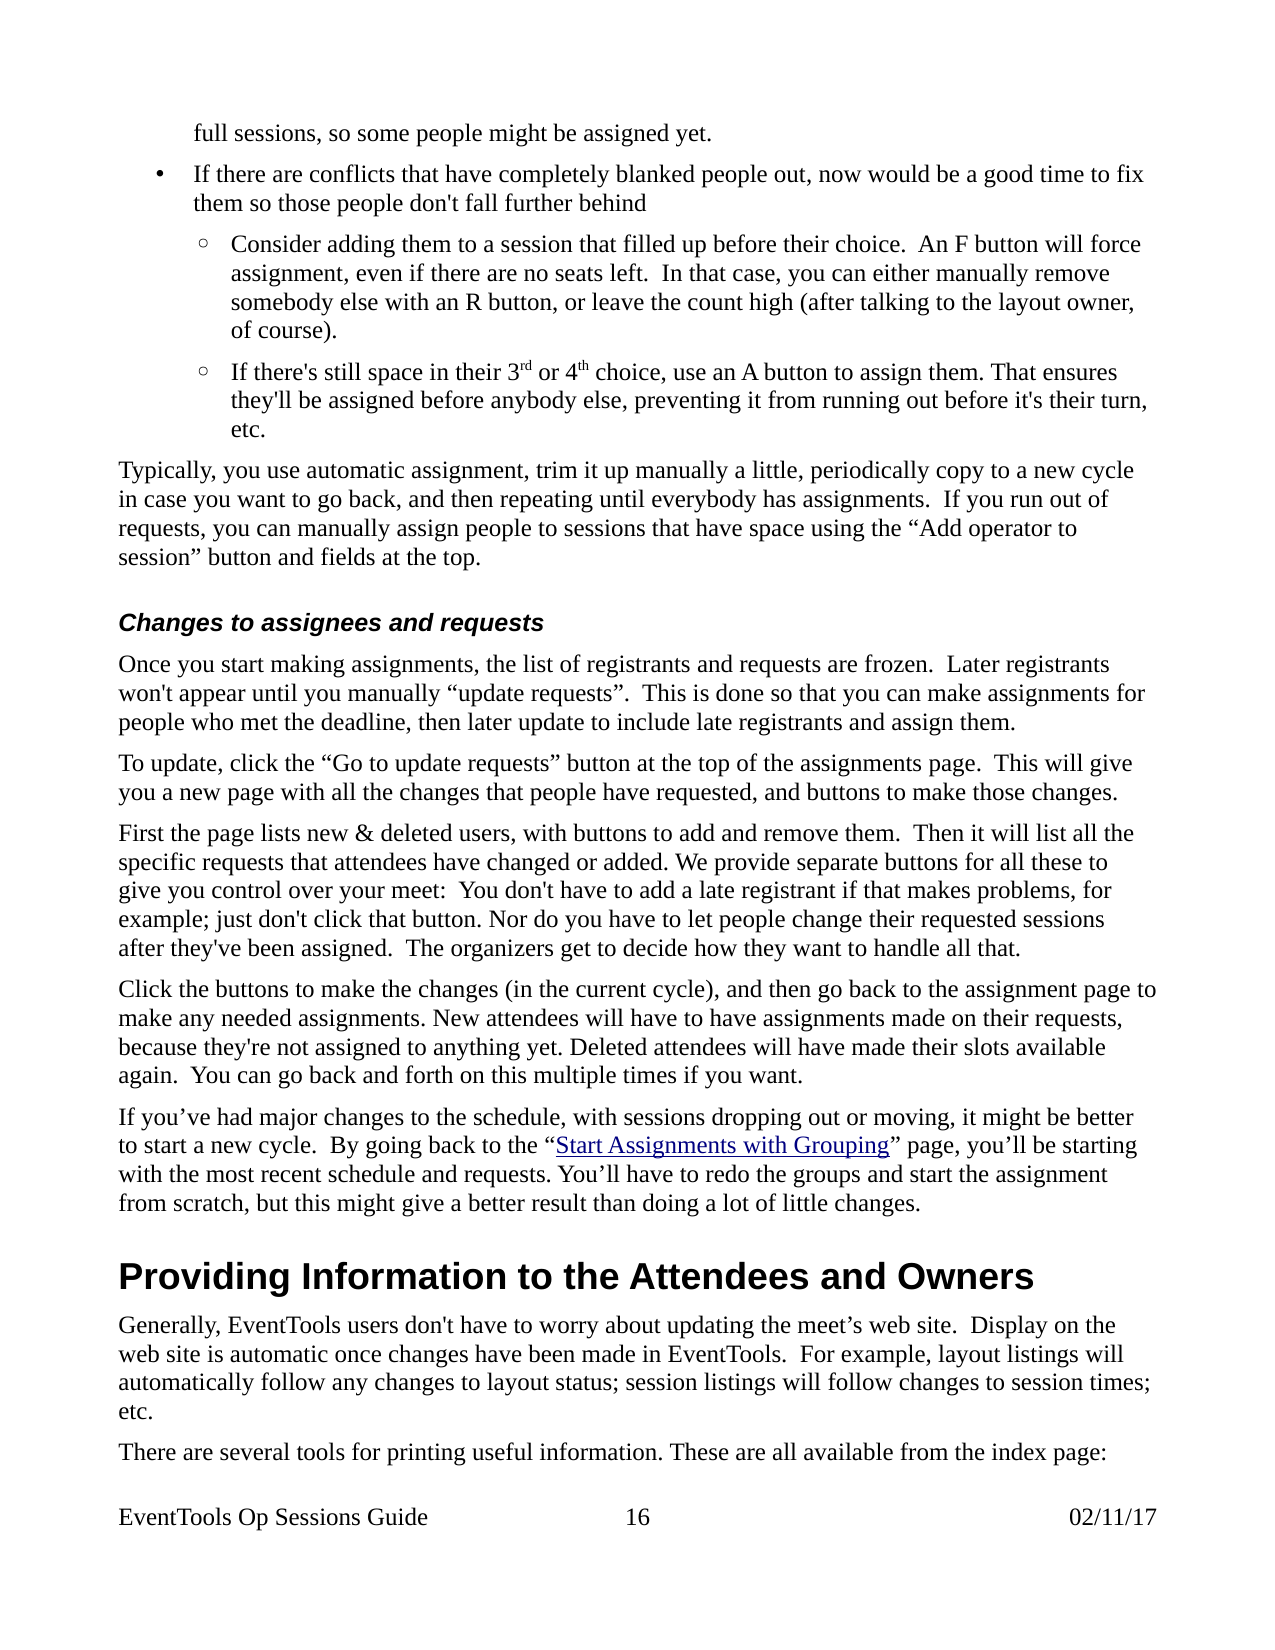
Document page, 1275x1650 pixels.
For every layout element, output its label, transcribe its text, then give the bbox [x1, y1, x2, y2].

list Consider adding them to a session that filled up before their choice. An F button will force assignment, even if there are no seats left. In that case, you can either manually remove somebody else with an R button, or leave the count high (after talking to the layout owner, of course). [193, 229, 1157, 344]
text There are several tools for printing useful information. These are all available from the index page: [118, 1437, 1157, 1466]
text To update, click the “Go to update requests” button at the top of the assignments page. This will give you a new page with all the changes that people have requested, and buttons to make those changes. [118, 748, 1157, 806]
text Generally, EventTools users don't have to worry about updating the meet’s web site. Display on the web site is automatic once changes have been made in EventTools. For example, layout listings will automatically follow any changes to layout status; session listings will follow changes to session times; etc. [118, 1310, 1157, 1425]
text First the page lists new & deleted users, with buttons to add and remove them. Then it will list all the specific requests that attendees have changed or added. We provide separate buttons for all these to give you control over your meet: You don't have to add a late registrant if that makes problems, for example; just don't click that button. Nor do you have to let people change their requested sessions after they've been assigned. The organizers get to decide how they want to handle all that. [118, 818, 1157, 962]
list If there are conflicts that have completely blanked people out, now would be a good time to fix them so those people don't fall further behind [156, 159, 1157, 217]
text Once you start making assignments, the list of registrants and requests are frozen. Later registrants won't appear until you manually “update requests”. This is done so that you can make assignments for people who met the deadline, then later update to include late registrants and assign them. [118, 649, 1157, 736]
subtitle Providing Information to the Attendees and Owners [118, 1254, 1157, 1297]
list full sessions, so some people might be assigned yet. [156, 118, 1157, 147]
list If there's still space in their 3rd or 4th choice, use an A button to assign them. That ensures they'll be assigned before anybody else, preventing it from running out before it's their turn, etc. [193, 357, 1157, 443]
text Typically, you use automatic assignment, trim it up manually a little, periodically copy to a new cycle in case you want to go back, and then repeating until everybody has assignments. If you run out of requests, you can manually assign people to sessions that have space using the “Add operator to session” button and fields at the top. [118, 456, 1157, 571]
text If you’ve had major changes to the schedule, with sessions dropping out or moving, it might be better to start a new cycle. By going back to the “Start Assignments with Grouping” page, you’ll be starting with the most recent schedule and requests. You’ll have to redo the groups and start the assignment from scratch, but this might give a better result than doing a lot of little changes. [118, 1102, 1157, 1217]
text Click the buttons to make the changes (in the current cycle), and then go back to the assignment page to make any needed assignments. New attendees will have to have assignments made on their requests, because they're not assigned to anything yet. Deleted attendees will have made their slots available again. You can go back and forth on this multiple times if you want. [118, 974, 1157, 1089]
subtitle Changes to assignees and requests [118, 608, 1157, 637]
